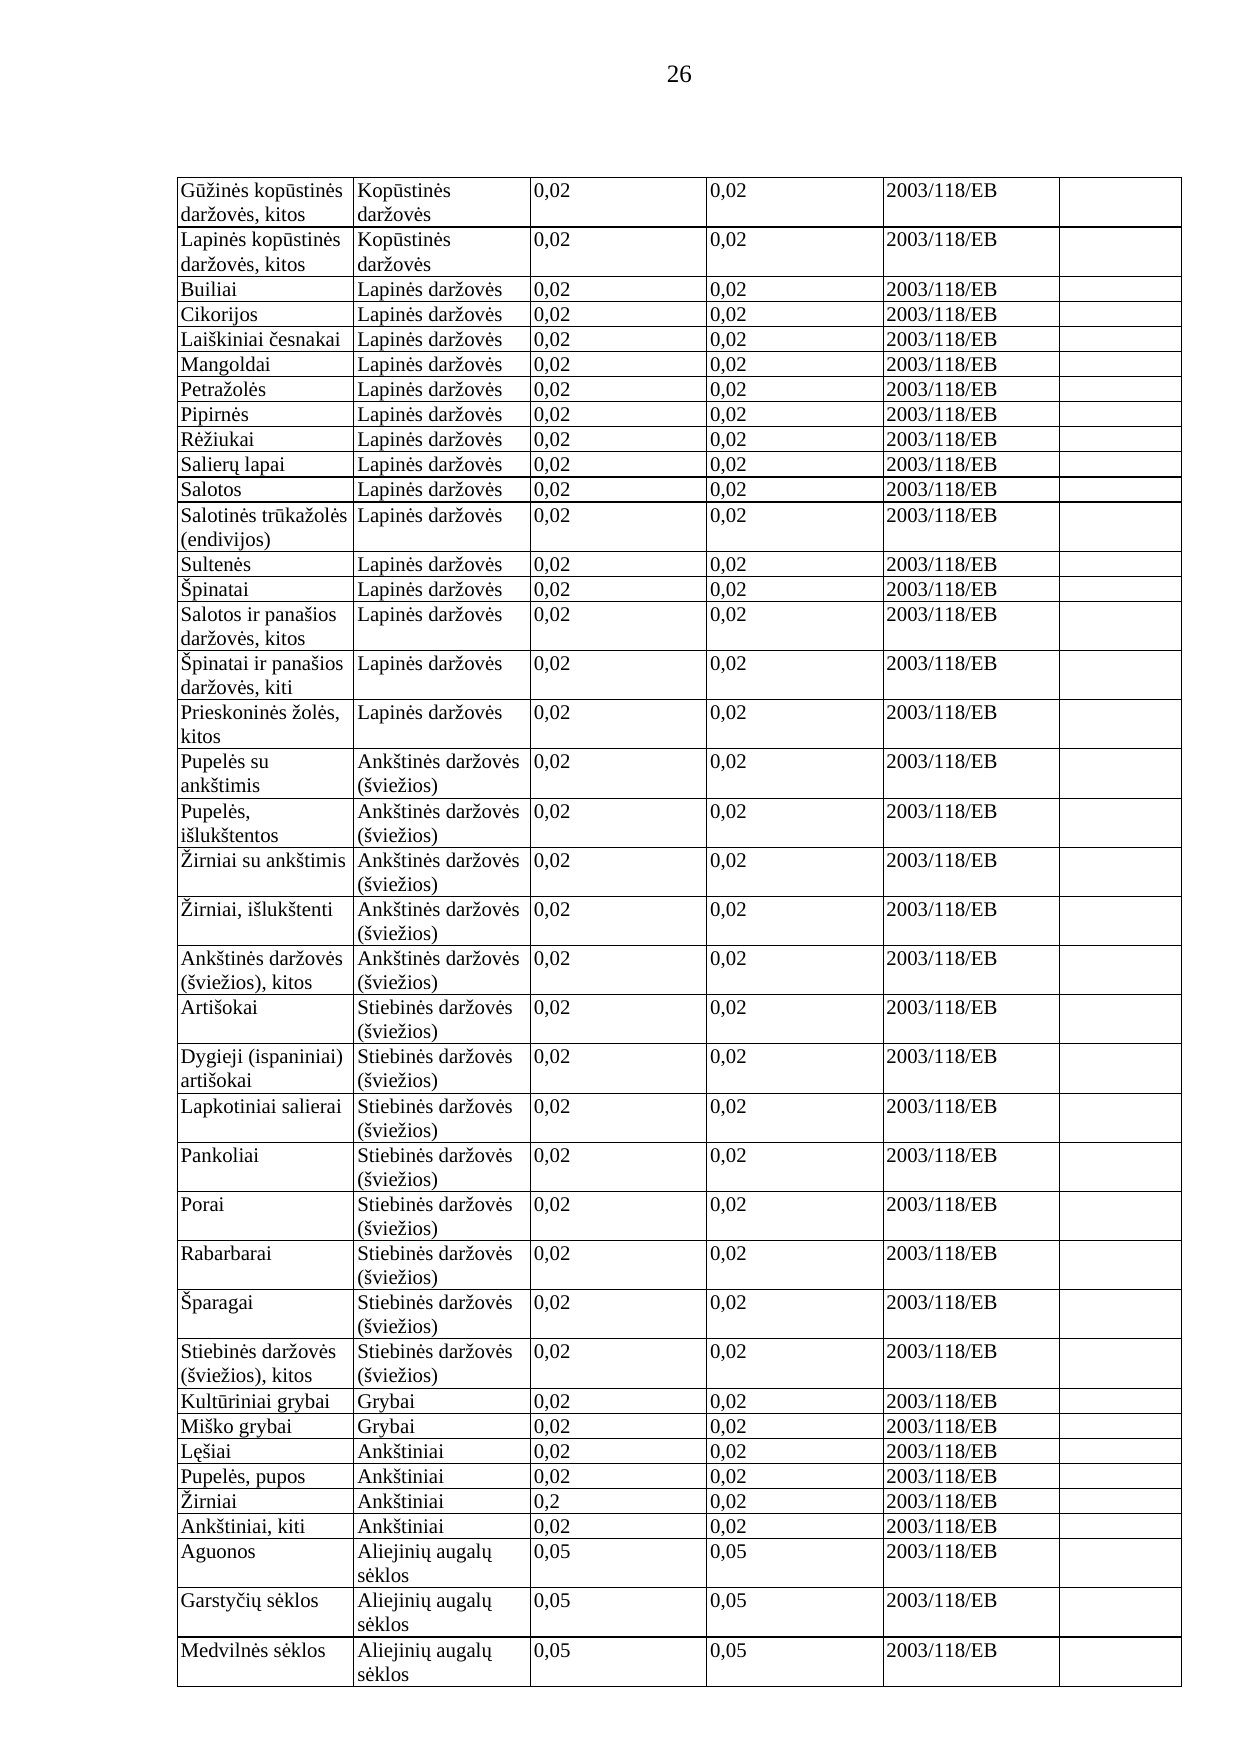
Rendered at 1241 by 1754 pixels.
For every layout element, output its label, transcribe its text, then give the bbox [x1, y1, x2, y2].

table_cell 0,2 [531, 1489, 706, 1513]
table_cell Rėžiukai [178, 427, 353, 451]
table_cell [1060, 478, 1181, 501]
table_cell 0,02 [531, 749, 706, 797]
table_cell Lapkotiniai salierai [178, 1094, 353, 1142]
table_cell [1060, 1414, 1181, 1438]
table_cell 2003/118/EB [884, 799, 1059, 847]
table_cell [1060, 1389, 1181, 1413]
table_cell 0,02 [531, 799, 706, 847]
table_cell Lapinės daržovės [354, 651, 530, 699]
table_cell [1060, 377, 1181, 401]
table_cell 0,02 [707, 799, 883, 847]
table_cell 0,02 [707, 478, 883, 501]
table_cell Grybai [354, 1414, 530, 1438]
table_cell 0,02 [531, 1514, 706, 1538]
table_cell 0,02 [531, 897, 706, 945]
table_cell 0,02 [707, 1094, 883, 1142]
table_cell [1060, 848, 1181, 896]
table_cell 0,02 [707, 1044, 883, 1092]
table_cell [1060, 1514, 1181, 1538]
table_cell 0,02 [707, 352, 883, 376]
table_cell Salotos ir panašios daržovės, kitos [178, 602, 353, 650]
table_cell 2003/118/EB [884, 700, 1059, 748]
table_cell Dygieji (ispaniniai) artišokai [178, 1044, 353, 1092]
table_cell 0,02 [531, 352, 706, 376]
table_cell Salotos [178, 478, 353, 501]
table_cell [1060, 799, 1181, 847]
table_cell 0,02 [531, 700, 706, 748]
table_cell Stiebinės daržovės (šviežios) [354, 1241, 530, 1289]
table_cell [1060, 228, 1181, 276]
table_cell 0,02 [531, 946, 706, 994]
table_cell Aliejinių augalų sėklos [354, 1638, 530, 1686]
table_cell 2003/118/EB [884, 1044, 1059, 1092]
table_cell Salotinės trūkažolės (endivijos) [178, 503, 353, 551]
table_cell Builiai [178, 277, 353, 301]
table_cell 0,02 [707, 503, 883, 551]
table_cell 2003/118/EB [884, 1094, 1059, 1142]
table_cell 0,02 [531, 1192, 706, 1240]
table_cell 2003/118/EB [884, 1539, 1059, 1587]
table_cell 0,02 [707, 1241, 883, 1289]
table_cell Ankštinės daržovės (šviežios) [354, 946, 530, 994]
table_cell 2003/118/EB [884, 552, 1059, 576]
table_cell Stiebinės daržovės (šviežios), kitos [178, 1339, 353, 1387]
table_cell Lapinės kopūstinės daržovės, kitos [178, 228, 353, 276]
table_cell Kopūstinės daržovės [354, 178, 530, 226]
table_cell 2003/118/EB [884, 327, 1059, 351]
table_cell Laiškiniai česnakai [178, 327, 353, 351]
table_cell [1060, 577, 1181, 601]
table_cell 0,02 [531, 602, 706, 650]
table_cell [1060, 1290, 1181, 1338]
table_cell Lapinės daržovės [354, 277, 530, 301]
table_cell 2003/118/EB [884, 1290, 1059, 1338]
table_cell 0,02 [707, 577, 883, 601]
table_cell 2003/118/EB [884, 577, 1059, 601]
table_cell 0,02 [531, 995, 706, 1043]
table_cell 0,02 [707, 1290, 883, 1338]
table_cell 0,02 [531, 1143, 706, 1191]
table_cell 2003/118/EB [884, 602, 1059, 650]
table_cell Porai [178, 1192, 353, 1240]
table_cell Lapinės daržovės [354, 552, 530, 576]
table_cell 0,05 [707, 1638, 883, 1686]
table_cell 0,02 [707, 995, 883, 1043]
table_cell 2003/118/EB [884, 452, 1059, 476]
table_cell [1060, 1588, 1181, 1636]
table_cell 0,05 [531, 1539, 706, 1587]
table_cell [1060, 302, 1181, 326]
table_cell Gūžinės kopūstinės daržovės, kitos [178, 178, 353, 226]
table_cell Ankštiniai [354, 1514, 530, 1538]
table_cell [1060, 452, 1181, 476]
table_cell 0,02 [531, 1439, 706, 1463]
table_cell Lapinės daržovės [354, 402, 530, 426]
table_cell Mangoldai [178, 352, 353, 376]
table_cell 0,02 [707, 1489, 883, 1513]
table_cell Sultenės [178, 552, 353, 576]
table_cell 0,02 [531, 1241, 706, 1289]
table_cell Špinatai [178, 577, 353, 601]
table_cell [1060, 277, 1181, 301]
table_cell Ankštinės daržovės (šviežios) [354, 799, 530, 847]
table_cell [1060, 1143, 1181, 1191]
table_cell Žirniai [178, 1489, 353, 1513]
table_cell 0,02 [707, 651, 883, 699]
table_cell 0,02 [707, 1439, 883, 1463]
table_cell Ankštinės daržovės (šviežios), kitos [178, 946, 353, 994]
table_cell 2003/118/EB [884, 228, 1059, 276]
table_cell 0,02 [531, 1290, 706, 1338]
table_cell [1060, 1192, 1181, 1240]
table_cell 2003/118/EB [884, 302, 1059, 326]
table_cell Špinatai ir panašios daržovės, kiti [178, 651, 353, 699]
table_cell 2003/118/EB [884, 1192, 1059, 1240]
table_cell Žirniai, išlukštenti [178, 897, 353, 945]
table_cell 2003/118/EB [884, 503, 1059, 551]
table_cell Lapinės daržovės [354, 327, 530, 351]
table_cell [1060, 552, 1181, 576]
table_cell 2003/118/EB [884, 1143, 1059, 1191]
table_cell 0,02 [707, 427, 883, 451]
table_cell 2003/118/EB [884, 1638, 1059, 1686]
table_cell [1060, 1044, 1181, 1092]
table_cell Lapinės daržovės [354, 602, 530, 650]
table_cell [1060, 427, 1181, 451]
table_cell 2003/118/EB [884, 651, 1059, 699]
table_cell Ankštiniai [354, 1464, 530, 1488]
table_cell 0,02 [531, 1339, 706, 1387]
table_cell Petražolės [178, 377, 353, 401]
table_cell Cikorijos [178, 302, 353, 326]
table_cell Ankštiniai, kiti [178, 1514, 353, 1538]
table_cell [1060, 1439, 1181, 1463]
table_cell Pipirnės [178, 402, 353, 426]
table_cell Pankoliai [178, 1143, 353, 1191]
table_cell Lapinės daržovės [354, 452, 530, 476]
table_cell [1060, 1241, 1181, 1289]
table_cell [1060, 1339, 1181, 1387]
table_cell [1060, 402, 1181, 426]
table_cell Stiebinės daržovės (šviežios) [354, 1094, 530, 1142]
table_cell 0,02 [531, 848, 706, 896]
table_cell 2003/118/EB [884, 1241, 1059, 1289]
table_cell 0,02 [531, 1044, 706, 1092]
table_cell 2003/118/EB [884, 1489, 1059, 1513]
table_cell Aliejinių augalų sėklos [354, 1588, 530, 1636]
table_cell 2003/118/EB [884, 1389, 1059, 1413]
table_cell 0,02 [707, 552, 883, 576]
table_cell 0,02 [707, 602, 883, 650]
table_cell Lapinės daržovės [354, 503, 530, 551]
table_cell Šparagai [178, 1290, 353, 1338]
table_cell 0,02 [531, 1389, 706, 1413]
table_cell Lapinės daržovės [354, 700, 530, 748]
table_cell 0,02 [707, 897, 883, 945]
table_cell Ankštiniai [354, 1489, 530, 1513]
table_cell 0,02 [707, 228, 883, 276]
table_cell Salierų lapai [178, 452, 353, 476]
table_cell 2003/118/EB [884, 402, 1059, 426]
table_cell [1060, 352, 1181, 376]
table_cell Lapinės daržovės [354, 377, 530, 401]
table_cell 2003/118/EB [884, 277, 1059, 301]
table_cell Stiebinės daržovės (šviežios) [354, 1290, 530, 1338]
table_cell 0,02 [707, 1192, 883, 1240]
table_cell 0,02 [531, 478, 706, 501]
table_cell 2003/118/EB [884, 427, 1059, 451]
table_cell 2003/118/EB [884, 1414, 1059, 1438]
table_cell Aguonos [178, 1539, 353, 1587]
table_cell 2003/118/EB [884, 178, 1059, 226]
table_cell 0,02 [707, 452, 883, 476]
table_cell [1060, 178, 1181, 226]
table_cell Žirniai su ankštimis [178, 848, 353, 896]
table_cell 0,02 [531, 302, 706, 326]
table_cell Miško grybai [178, 1414, 353, 1438]
table_cell [1060, 749, 1181, 797]
table_cell [1060, 1638, 1181, 1686]
table_cell Ankštinės daržovės (šviežios) [354, 848, 530, 896]
table_cell 0,02 [707, 1514, 883, 1538]
table_cell [1060, 995, 1181, 1043]
table_cell [1060, 946, 1181, 994]
table_cell 2003/118/EB [884, 848, 1059, 896]
table_cell 0,02 [531, 503, 706, 551]
table_cell [1060, 1539, 1181, 1587]
table_cell Kopūstinės daržovės [354, 228, 530, 276]
table_cell [1060, 602, 1181, 650]
table_cell Ankštinės daržovės (šviežios) [354, 897, 530, 945]
table_cell 0,02 [707, 302, 883, 326]
table_cell Lapinės daržovės [354, 478, 530, 501]
table_cell Pupelės, pupos [178, 1464, 353, 1488]
table_cell 0,02 [531, 228, 706, 276]
table_cell 0,02 [531, 1094, 706, 1142]
table_cell 0,02 [531, 427, 706, 451]
table_cell 2003/118/EB [884, 1514, 1059, 1538]
table_cell 0,02 [707, 1414, 883, 1438]
table_cell 0,02 [707, 1143, 883, 1191]
table_cell Pupelės, išlukštentos [178, 799, 353, 847]
table_cell 0,02 [531, 277, 706, 301]
table_cell Artišokai [178, 995, 353, 1043]
table_cell Ankštinės daržovės (šviežios) [354, 749, 530, 797]
table_cell 0,05 [707, 1539, 883, 1587]
table_cell Lapinės daržovės [354, 577, 530, 601]
table_cell Stiebinės daržovės (šviežios) [354, 1143, 530, 1191]
table_cell 0,02 [531, 377, 706, 401]
table_cell 0,02 [531, 452, 706, 476]
table_cell Garstyčių sėklos [178, 1588, 353, 1636]
table_cell 2003/118/EB [884, 1439, 1059, 1463]
table_cell 0,02 [707, 1339, 883, 1387]
table_cell 2003/118/EB [884, 1339, 1059, 1387]
table_cell [1060, 503, 1181, 551]
table_cell Stiebinės daržovės (šviežios) [354, 1192, 530, 1240]
table_cell 0,02 [707, 848, 883, 896]
table_cell 2003/118/EB [884, 478, 1059, 501]
table_cell 0,02 [707, 1464, 883, 1488]
table_cell [1060, 1489, 1181, 1513]
table_cell [1060, 897, 1181, 945]
table_cell 0,02 [531, 327, 706, 351]
table_cell 0,02 [707, 1389, 883, 1413]
table_cell 0,02 [531, 651, 706, 699]
table_cell 0,02 [707, 749, 883, 797]
table_cell [1060, 700, 1181, 748]
table_cell 0,02 [707, 277, 883, 301]
table_cell 2003/118/EB [884, 1464, 1059, 1488]
table_cell 2003/118/EB [884, 749, 1059, 797]
table_cell Kultūriniai grybai [178, 1389, 353, 1413]
table_cell 0,02 [707, 700, 883, 748]
table_cell 0,05 [707, 1588, 883, 1636]
table_cell 0,02 [531, 1464, 706, 1488]
table_cell 0,02 [707, 402, 883, 426]
table_cell Lęšiai [178, 1439, 353, 1463]
table_cell 2003/118/EB [884, 897, 1059, 945]
table_cell Stiebinės daržovės (šviežios) [354, 1044, 530, 1092]
table_cell Prieskoninės žolės, kitos [178, 700, 353, 748]
table_cell Lapinės daržovės [354, 302, 530, 326]
table_cell 0,02 [707, 178, 883, 226]
table_cell 0,02 [707, 327, 883, 351]
table_cell Stiebinės daržovės (šviežios) [354, 995, 530, 1043]
table_cell [1060, 651, 1181, 699]
table_cell 0,02 [531, 178, 706, 226]
table_cell 2003/118/EB [884, 377, 1059, 401]
table_cell 0,02 [531, 402, 706, 426]
table_cell Lapinės daržovės [354, 427, 530, 451]
table_cell 0,05 [531, 1588, 706, 1636]
table_cell 2003/118/EB [884, 352, 1059, 376]
table_cell 0,02 [707, 946, 883, 994]
table_cell 0,02 [531, 552, 706, 576]
table_cell Pupelės su ankštimis [178, 749, 353, 797]
table_cell Aliejinių augalų sėklos [354, 1539, 530, 1587]
table_cell Medvilnės sėklos [178, 1638, 353, 1686]
table_cell Lapinės daržovės [354, 352, 530, 376]
table_cell Stiebinės daržovės (šviežios) [354, 1339, 530, 1387]
table_cell [1060, 1094, 1181, 1142]
table_cell 2003/118/EB [884, 1588, 1059, 1636]
table_cell 0,02 [707, 377, 883, 401]
table_cell Grybai [354, 1389, 530, 1413]
table_cell 0,02 [531, 577, 706, 601]
table_cell 2003/118/EB [884, 946, 1059, 994]
table_cell Ankštiniai [354, 1439, 530, 1463]
table_cell 2003/118/EB [884, 995, 1059, 1043]
table_cell Rabarbarai [178, 1241, 353, 1289]
table_cell [1060, 1464, 1181, 1488]
table_cell 0,02 [531, 1414, 706, 1438]
table_cell 0,05 [531, 1638, 706, 1686]
table_cell [1060, 327, 1181, 351]
